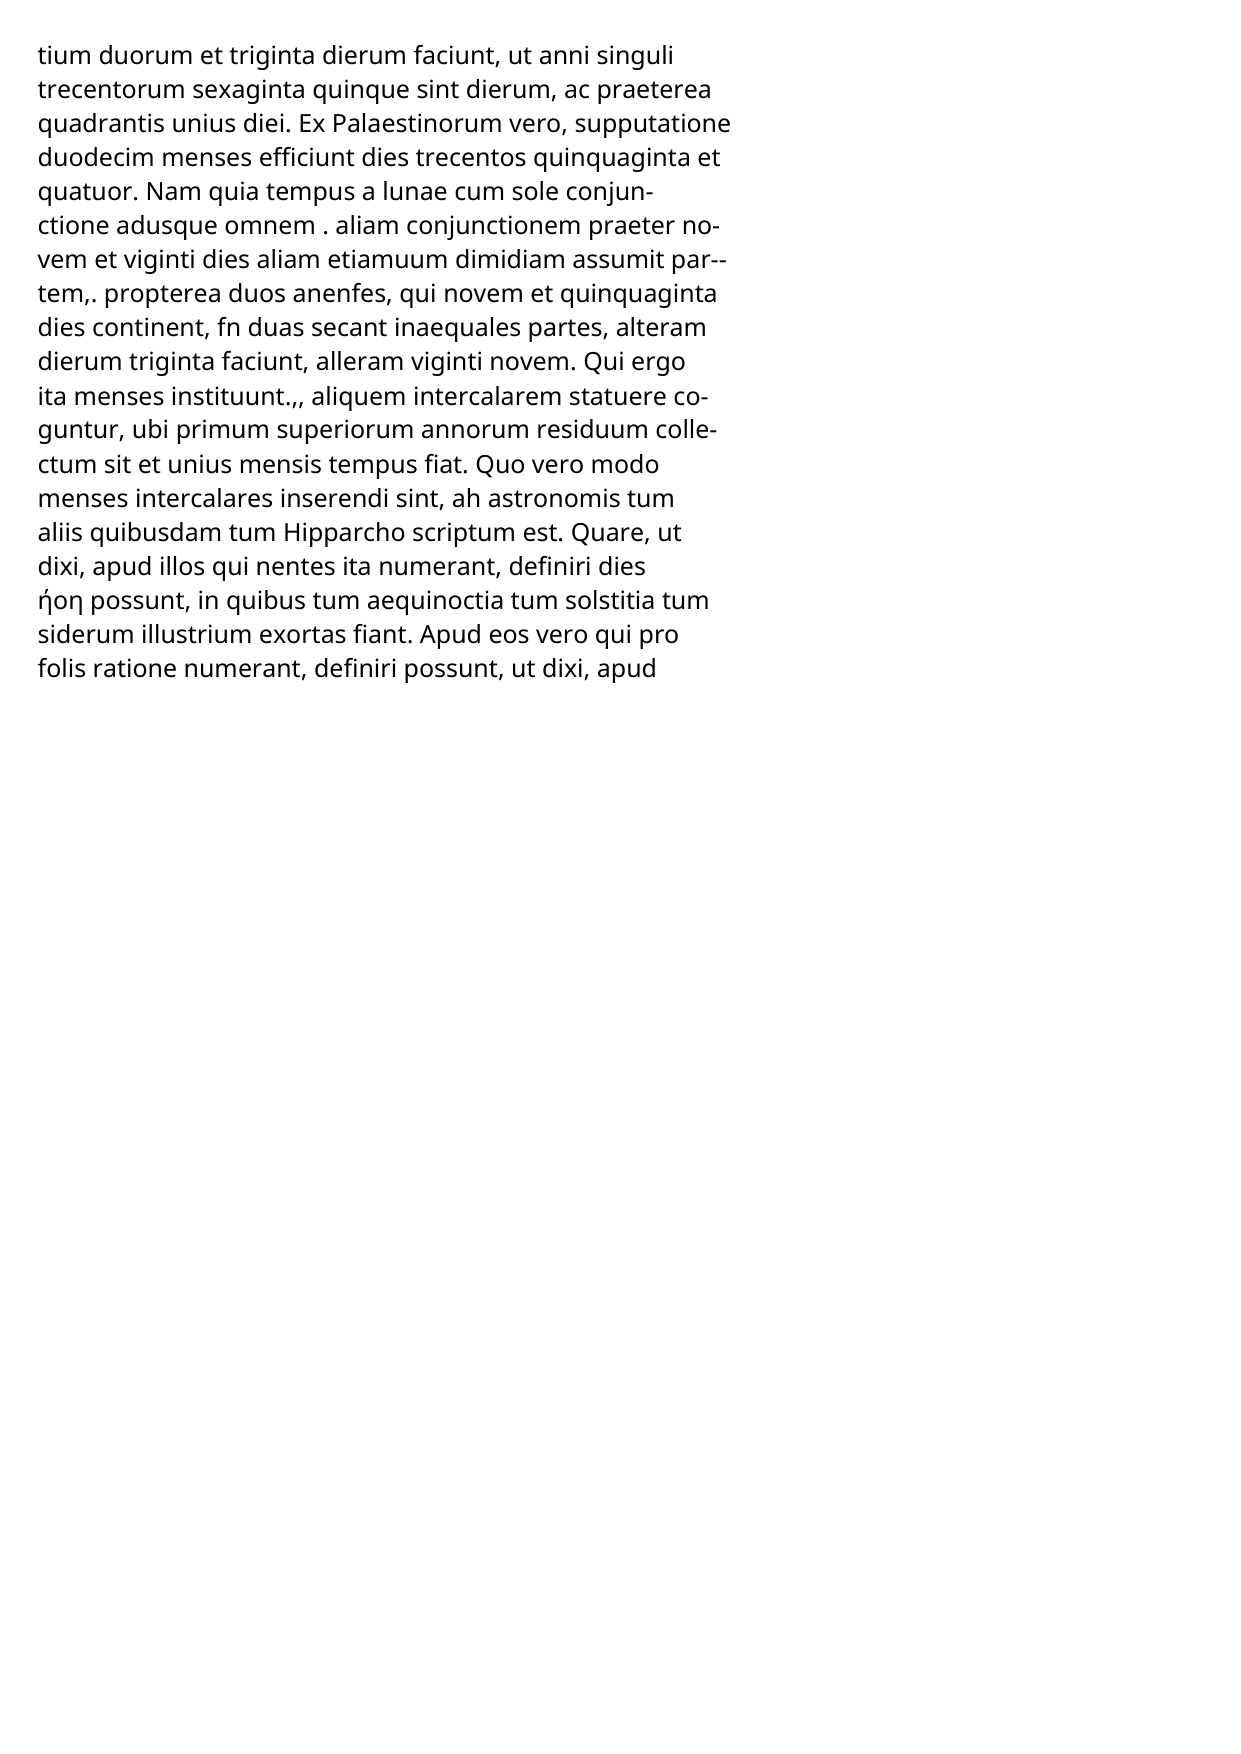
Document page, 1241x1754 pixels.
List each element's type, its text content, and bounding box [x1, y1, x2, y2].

text tium duorum et triginta dierum faciunt, ut anni singuli trecentorum sexaginta quinque sint dierum, ac praeterea quadrantis unius diei. Ex Palaestinorum vero, supputatione duodecim menses efficiunt dies trecentos quinquaginta et quatuor. Nam quia tempus a lunae cum sole conjun- ctione adusque omnem . aliam conjunctionem praeter no- vem et viginti dies aliam etiamuum dimidiam assumit par-- tem,. propterea duos anenfes, qui novem et quinquaginta dies continent, fn duas secant inaequales partes, alteram dierum triginta faciunt, alleram viginti novem. Qui ergo ita menses instituunt.,, aliquem intercalarem statuere co- guntur, ubi primum superiorum annorum residuum colle- ctum sit et unius mensis tempus fiat. Quo vero modo menses intercalares inserendi sint, ah astronomis tum aliis quibusdam tum Hipparcho scriptum est. Quare, ut dixi, apud illos qui nentes ita numerant, definiri dies ήοη possunt, in quibus tum aequinoctia tum solstitia tum siderum illustrium exortas fiant. Apud eos vero qui pro folis ratione numerant, definiri possunt, ut dixi, apud [37, 37, 1203, 685]
